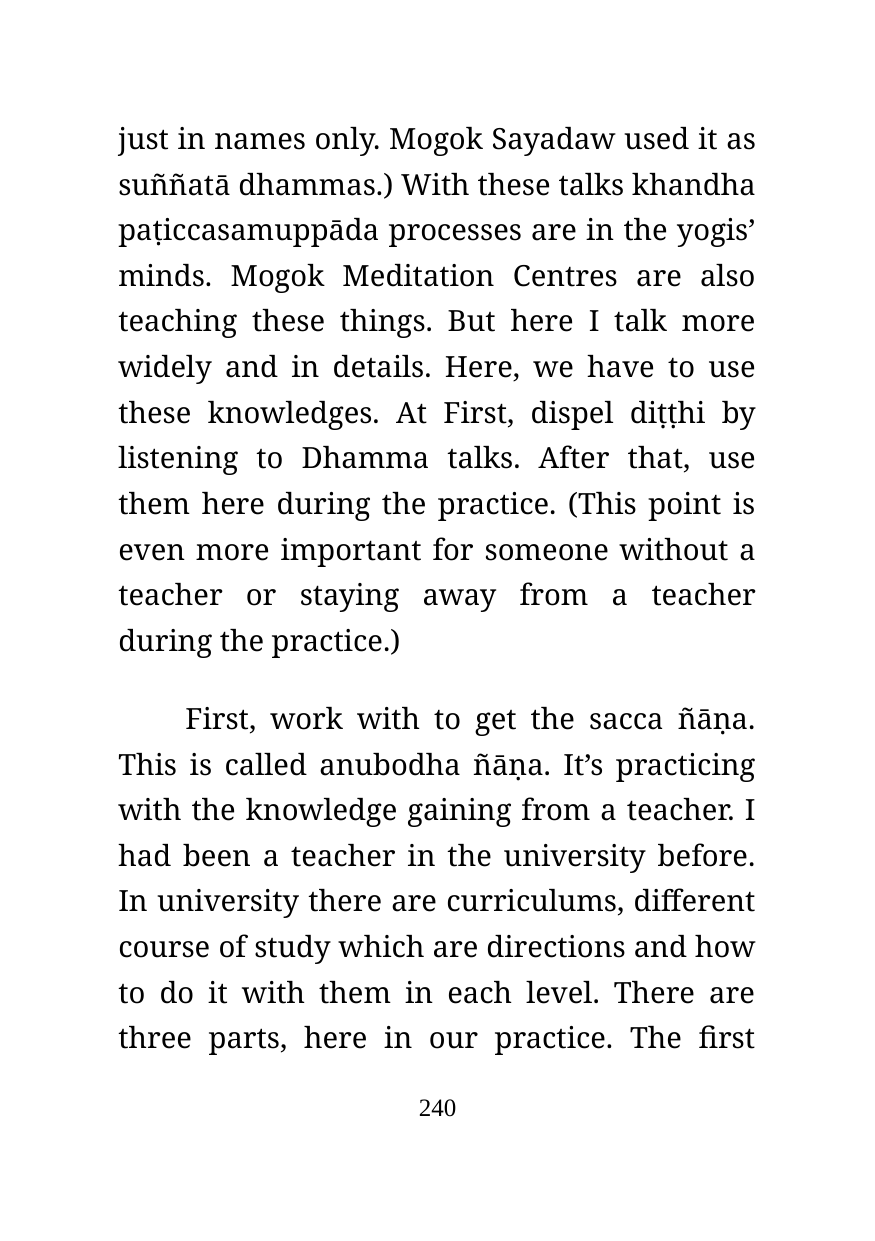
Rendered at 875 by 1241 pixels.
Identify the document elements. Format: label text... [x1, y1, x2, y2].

text First, work with to get the sacca ñāṇa. This is called anubodha ñāṇa. It’s practicing with the knowledge gaining from a teacher. I had been a teacher in the university before. In university there are curriculums, different course of study which are directions and how to do it with them in each level. There are three parts, here in our practice. The first [118, 698, 756, 1057]
text just in names only. Mogok Sayadaw used it as suññatā dhammas.) With these talks khandha paṭiccasamuppāda processes are in the yogis’ minds. Mogok Meditation Centres are also teaching these things. But here I talk more widely and in details. Here, we have to use these knowledges. At First, dispel diṭṭhi by listening to Dhamma talks. After that, use them here during the practice. (This point is even more important for someone without a teacher or staying away from a teacher during the practice.) [118, 118, 756, 660]
